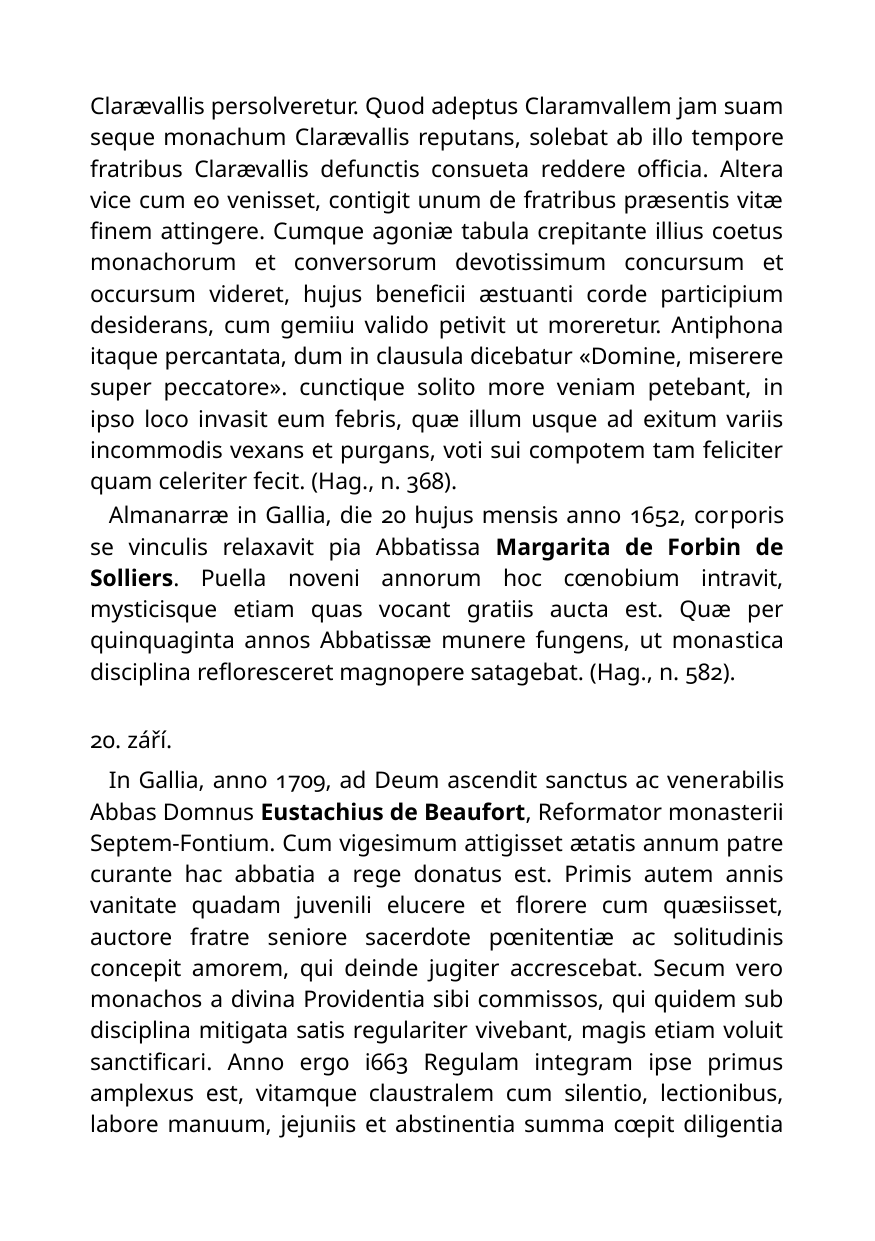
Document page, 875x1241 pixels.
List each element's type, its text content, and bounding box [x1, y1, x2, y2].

text Almanarræ in Gallia, die 20 hujus mensis anno 1652, cor­poris se vinculis relaxavit pia Abbatissa Margarita de Forbin de Solliers. Puella noveni annorum hoc cœnobium intravit, mysticisque etiam quas vocant gratiis aucta est. Quæ per quinquaginta annos Abbatissæ munere fungens, ut mona­stica disciplina refloresceret magnopere satagebat. (Hag., n. 582). [90, 499, 784, 687]
text 20. září. [90, 724, 784, 755]
text Clarævallis persolveretur. Quod adeptus Claramvallem jam suam seque monachum Clarævallis repu­tans, solebat ab illo tempore fratribus Clarævallis defunctis consueta reddere officia. Altera vice cum eo venisset, contigit unum de fratribus præsentis vitæ finem attingere. Cumque agoniæ tabula crepitante illius coetus monachorum et conver­sorum devotissimum concursum et occursum videret, hujus beneficii æstuanti corde participium desiderans, cum gemiiu valido petivit ut moreretur. Antiphona itaque percantata, dum in clausula dicebatur «Domine, miserere super peccatore». cunctique solito more veniam petebant, in ipso loco invasit eum febris, quæ illum usque ad exitum variis incommodis vexans et purgans, voti sui compotem tam feliciter quam celeriter fecit. (Hag., n. 368). [90, 90, 784, 496]
text In Gallia, anno 1709, ad Deum ascendit sanctus ac vene­rabilis Abbas Domnus Eustachius de Beaufort, Reformator monasterii Septem-Fontium. Cum vigesimum attigisset ætatis annum patre curante hac abbatia a rege donatus est. Primis autem annis vanitate quadam juvenili elucere et florere cum quæsiisset, auctore fratre seniore sacerdote pœnitentiæ ac solitudinis concepit amorem, qui deinde jugiter accrescebat. Secum vero monachos a divina Providentia sibi commissos, qui quidem sub disciplina mitigata satis regulariter vivebant, magis etiam voluit sanctificari. Anno ergo i663 Regulam integram ipse primus amplexus est, vitamque claustralem cum silentio, lectionibus, labore manuum, jejuniis et abstinentia summa cœpit diligentia [90, 764, 784, 1139]
